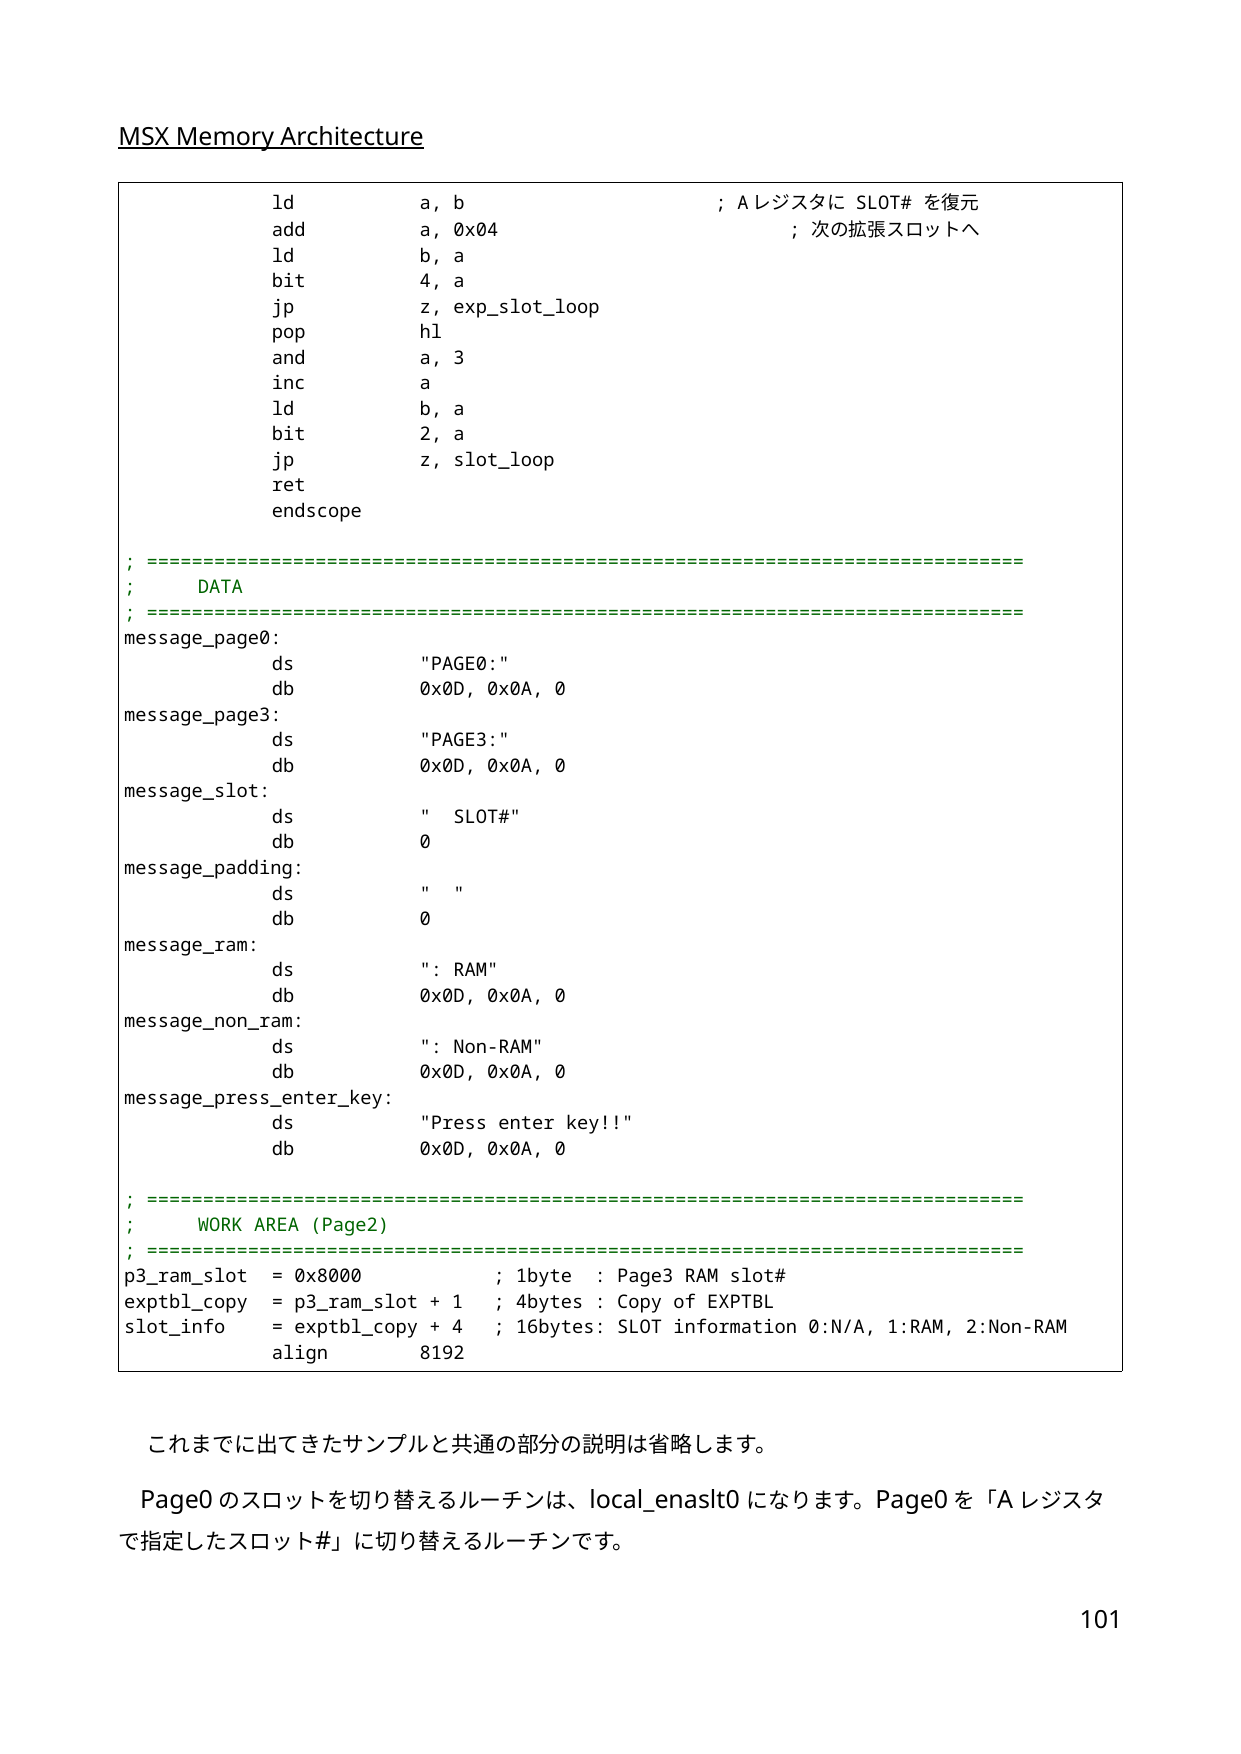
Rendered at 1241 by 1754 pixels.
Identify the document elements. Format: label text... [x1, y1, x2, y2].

text これまでに出てきたサンプルと共通の部分の説明は省略します。 [118, 1426, 1122, 1460]
text Page0のスロットを切り替えるルーチンは、local_enaslt0 になります。Page0を「Aレジスタで指定したスロット#」に切り替えるルーチンです。 [118, 1481, 1122, 1556]
table_header ld a, b ; Aレジスタに SLOT# を復元 add a, 0x04 ; 次の拡張スロットへ ld b, a bit 4, a jp z, exp_slot_loop pop hl and a, 3 inc a ld b, a bit 2, a jp z, slot_loop ret endscope ; ============================================================================== ; DATA ; ============================================================================== message_page0: ds "PAGE0:" db 0x0D, 0x0A, 0 message_page3: ds "PAGE3:" db 0x0D, 0x0A, 0 message_slot: ds " SLOT#" db 0 message_padding: ds " " db 0 message_ram: ds ": RAM" db 0x0D, 0x0A, 0 message_non_ram: ds ": Non-RAM" db 0x0D, 0x0A, 0 message_press_enter_key: ds "Press enter key!!" db 0x0D, 0x0A, 0 ; ============================================================================== ; WORK AREA (Page2) ; ============================================================================== p3_ram_slot = 0x8000 ; 1byte : Page3 RAM slot# exptbl_copy = p3_ram_slot + 1 ; 4bytes : Copy of EXPTBL slot_info = exptbl_copy + 4 ; 16bytes: SLOT information 0:N/A, 1:RAM, 2:Non-RAM align 8192 [119, 183, 1122, 1371]
